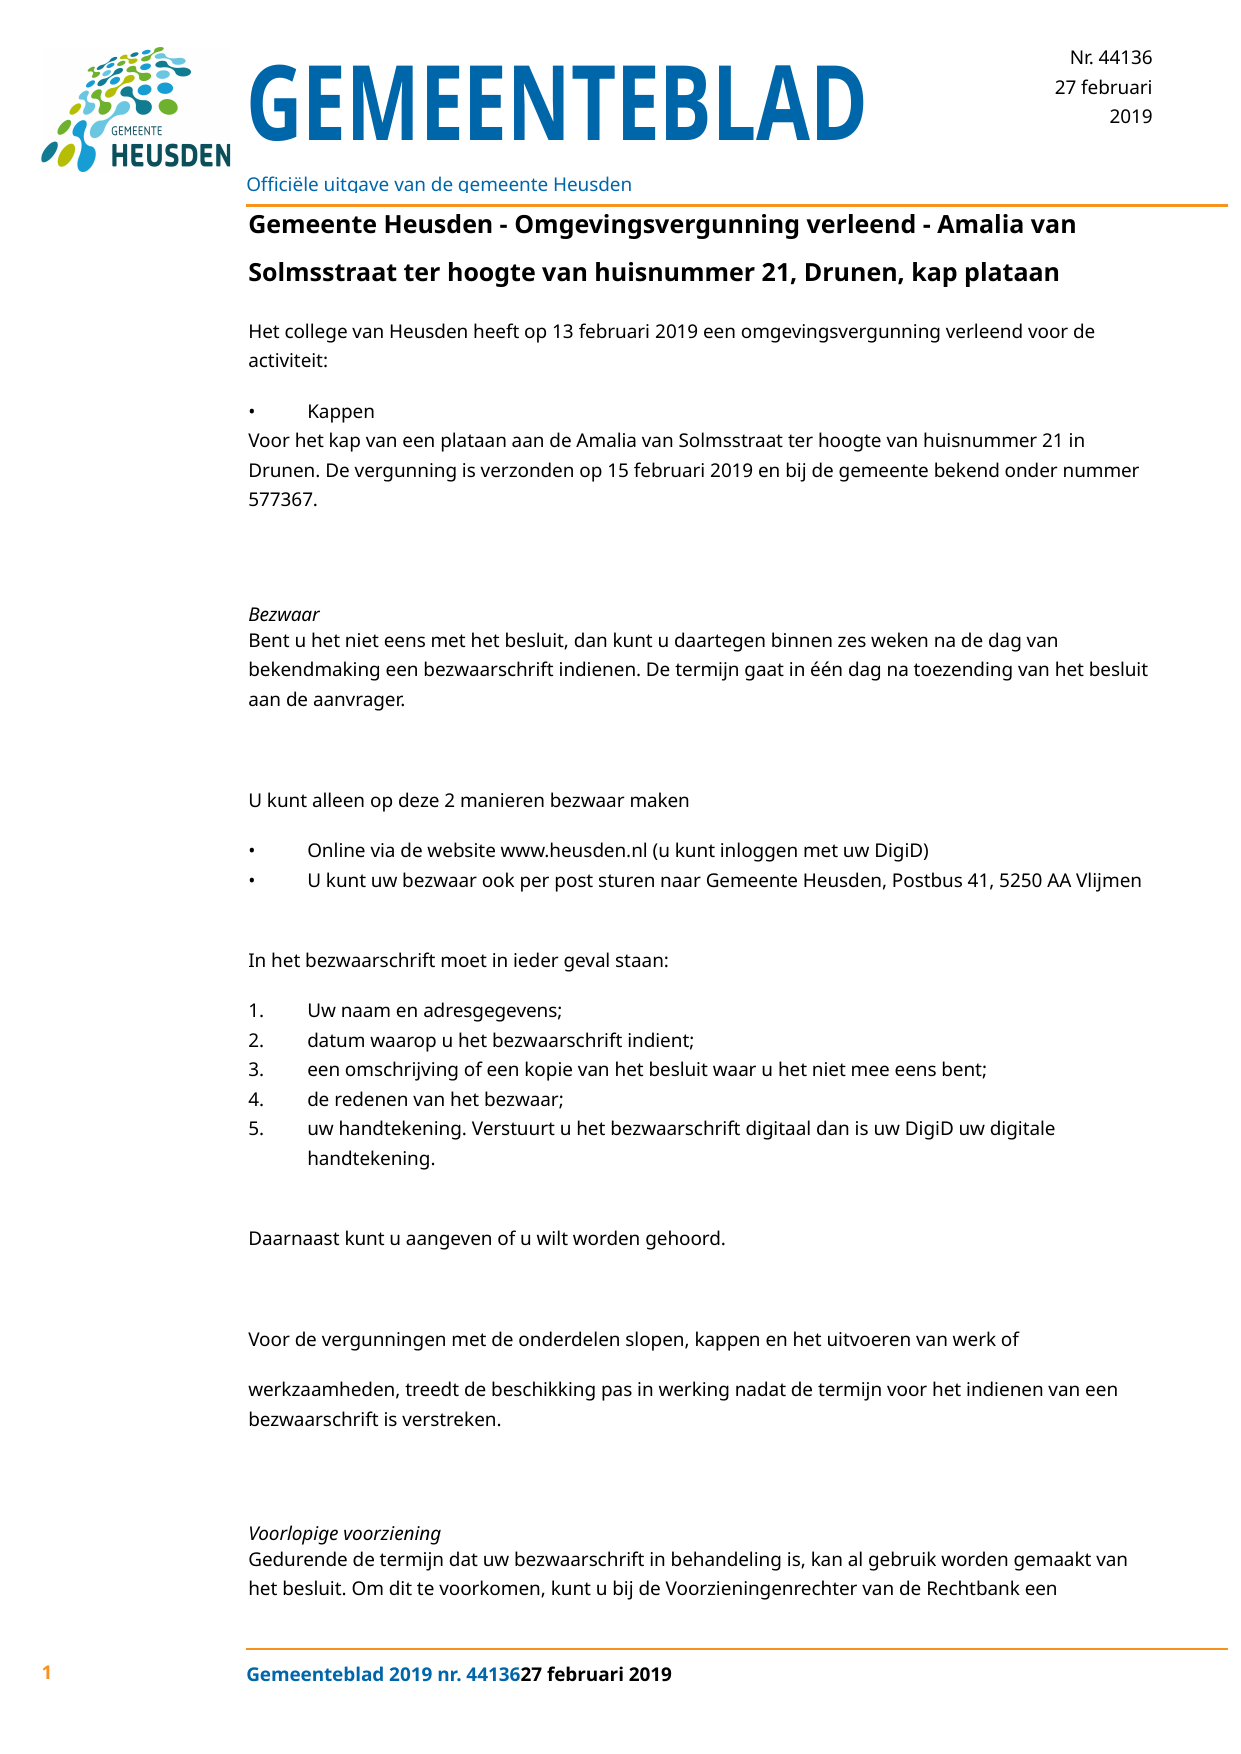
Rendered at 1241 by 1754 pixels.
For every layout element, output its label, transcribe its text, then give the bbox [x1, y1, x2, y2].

text Voor het kap van een plataan aan de Amalia van Solmsstraat ter hoogte van huisnummer 21 in Drunen. De vergunning is verzonden op 15 februari 2019 en bij de gemeente bekend onder nummer 577367. [248, 427, 1152, 512]
list U kunt uw bezwaar ook per post sturen naar Gemeente Heusden, Postbus 41, 5250 AA Vlijmen [248, 867, 1152, 892]
picture [41, 47, 231, 172]
text Voorlopige voorziening [248, 1520, 1152, 1546]
text Gemeente Heusden - Omgevingsvergunning verleend - Amalia van Solmsstraat ter hoogte van huisnummer 21, Drunen, kap plataan [248, 207, 1152, 288]
text werkzaamheden, treedt de beschikking pas in werking nadat de termijn voor het indienen van een bezwaarschrift is verstreken. [248, 1376, 1152, 1432]
text Bent u het niet eens met het besluit, dan kunt u daartegen binnen zes weken na de dag van bekendmaking een bezwaarschrift indienen. De termijn gaat in één dag na toezending van het besluit aan de aanvrager. [248, 627, 1152, 712]
text In het bezwaarschrift moet in ieder geval staan: [248, 947, 1152, 972]
text U kunt alleen op deze 2 manieren bezwaar maken [248, 787, 1152, 812]
text Bezwaar [248, 601, 1152, 627]
list Kappen [248, 398, 1152, 424]
text Daarnaast kunt u aangeven of u wilt worden gehoord. [248, 1225, 1152, 1251]
text Voor de vergunningen met de onderdelen slopen, kappen en het uitvoeren van werk of [248, 1326, 1152, 1352]
list een omschrijving of een kopie van het besluit waar u het niet mee eens bent; [248, 1056, 1152, 1082]
list Uw naam en adresgegevens; [248, 997, 1152, 1023]
text Het college van Heusden heeft op 13 februari 2019 een omgevingsvergunning verleend voor de activiteit: [248, 318, 1152, 373]
list de redenen van het bezwaar; [248, 1086, 1152, 1112]
list uw handtekening. Verstuurt u het bezwaarschrift digitaal dan is uw DigiD uw digitale handtekening. [248, 1116, 1152, 1171]
list datum waarop u het bezwaarschrift indient; [248, 1027, 1152, 1052]
list Online via de website www.heusden.nl (u kunt inloggen met uw DigiD) [248, 837, 1152, 863]
text Gedurende de termijn dat uw bezwaarschrift in behandeling is, kan al gebruik worden gemaakt van het besluit. Om dit te voorkomen, kunt u bij de Voorzieningenrechter van de Rechtbank een [248, 1546, 1152, 1601]
